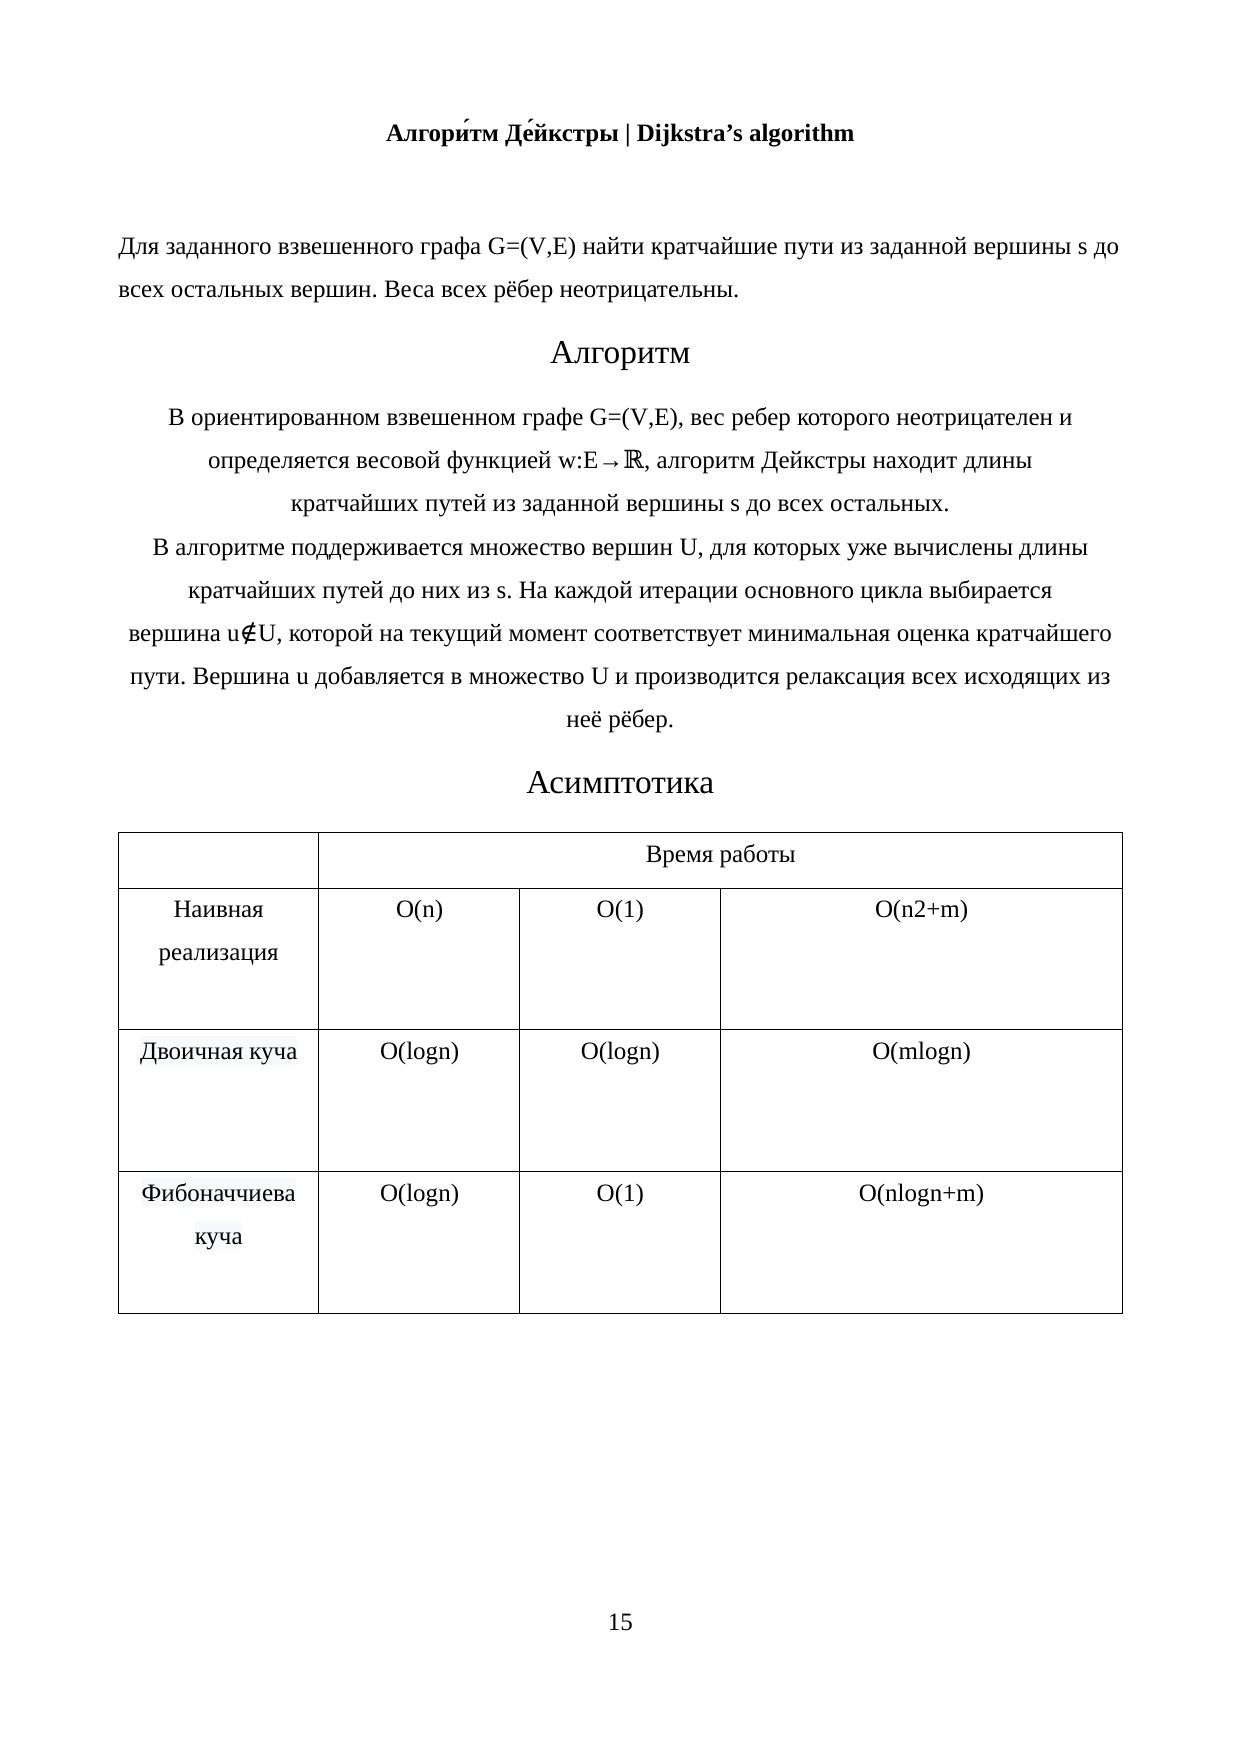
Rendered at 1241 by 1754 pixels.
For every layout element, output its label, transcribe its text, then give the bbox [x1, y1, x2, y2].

table_header [119, 833, 318, 887]
table_cell O(nlogn+m) [721, 1172, 1122, 1313]
subtitle Алгори́тм Де́йкстры | Dijkstra’s algorithm [118, 118, 1122, 147]
table_cell O(n) [319, 889, 519, 1029]
table_cell O(1) [520, 889, 720, 1029]
table_cell Фибоначчиева куча [119, 1172, 318, 1313]
subtitle Алгоритм [118, 332, 1122, 371]
text В ориентированном взвешенном графе G=(V,E), вес ребер которого неотрицателен и определяется весовой функцией w:E→ℝ, алгоритм Дейкстры находит длины кратчайших путей из заданной вершины s до всех остальных. В алгоритме поддерживается множество вершин U, для которых уже вычислены длины кратчайших путей до них из s. На каждой итерации основного цикла выбирается вершина u∉U, которой на текущий момент соответствует минимальная оценка кратчайшего пути. Вершина u добавляется в множество U и производится релаксация всех исходящих из неё рёбер. [118, 402, 1122, 733]
table_cell O(mlogn) [721, 1030, 1122, 1171]
text Для заданного взвешенного графа G=(V,E) найти кратчайшие пути из заданной вершины s до всех остальных вершин. Веса всех рёбер неотрицательны. [118, 231, 1122, 303]
table_cell O(1) [520, 1172, 720, 1313]
table_cell O(logn) [319, 1172, 519, 1313]
table_header Время работы [319, 833, 1122, 887]
table_cell Двоичная куча [119, 1030, 318, 1171]
table_cell O(logn) [319, 1030, 519, 1171]
table_cell O(n2+m) [721, 889, 1122, 1029]
subtitle Асимптотика [118, 762, 1122, 800]
table_cell O(logn) [520, 1030, 720, 1171]
table_cell Наивная реализация [119, 889, 318, 1029]
